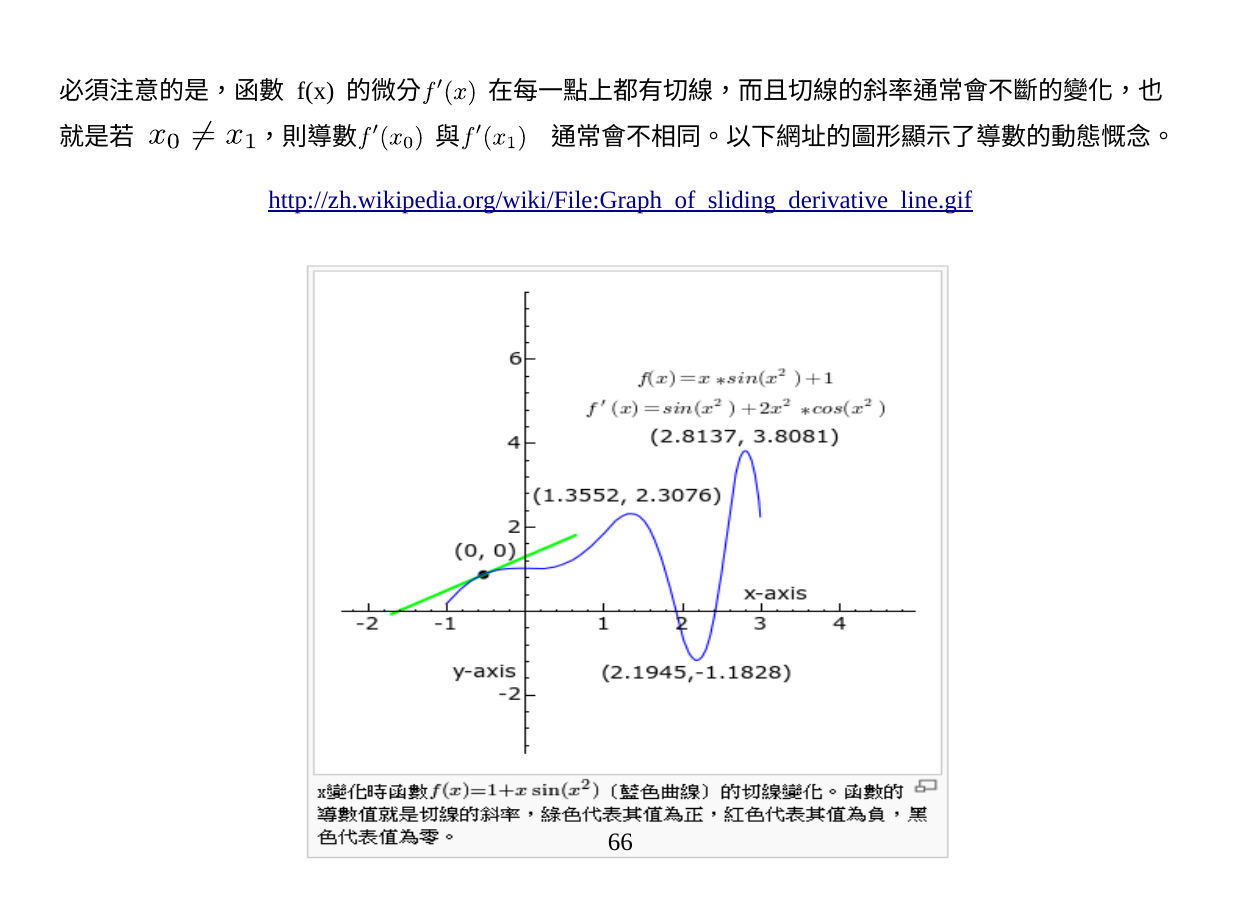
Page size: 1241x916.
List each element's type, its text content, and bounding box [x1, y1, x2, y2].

text 必須注意的是，函數 f(x) 的微分 在每一點上都有切線，而且切線的斜率通常會不斷的變化，也就是若 ，則導數 與 通常會不相同。以下網址的圖形顯示了導數的動態慨念。 [59, 71, 1181, 153]
text http://zh.wikipedia.org/wiki/File:Graph_of_sliding_derivative_line.gif [59, 185, 1181, 214]
picture [304, 263, 952, 862]
